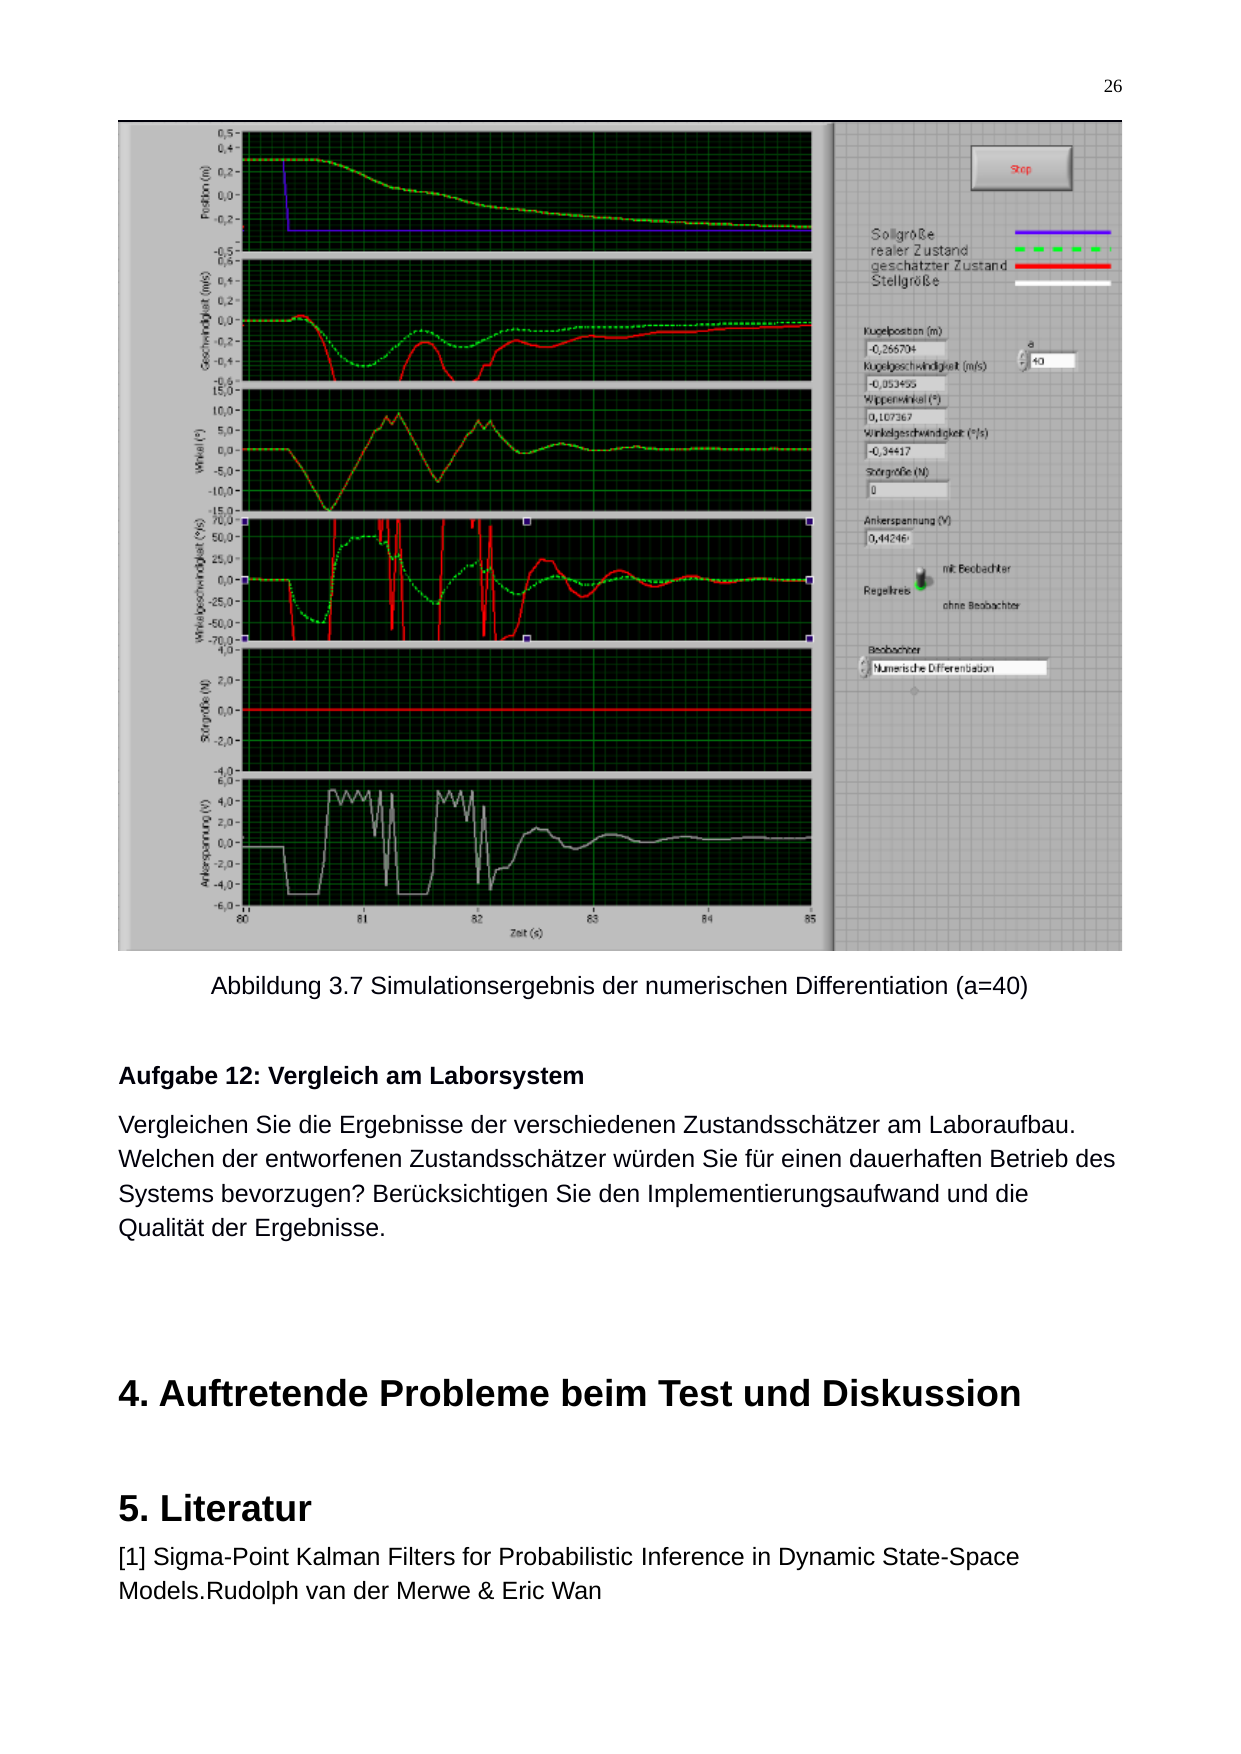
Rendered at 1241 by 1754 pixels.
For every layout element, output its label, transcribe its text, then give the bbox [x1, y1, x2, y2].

picture [118, 121, 1123, 951]
title 4. Auftretende Probleme beim Test und Diskussion [118, 1371, 1122, 1414]
text Aufgabe 12: Vergleich am Laborsystem [118, 1061, 1122, 1089]
text Vergleichen Sie die Ergebnisse der verschiedenen Zustandsschätzer am Laboraufbau. Welchen der entworfenen Zustandsschätzer würden Sie für einen dauerhaften Betrieb des Systems bevorzugen? Berücksichtigen Sie den Implementierungsaufwand und die Qualität der Ergebnisse. [118, 1110, 1122, 1242]
text Abbildung 3.7 Simulationsergebnis der numerischen Differentiation (a=40) [118, 971, 1122, 1000]
title 5. Literatur [118, 1486, 1122, 1529]
text [1] Sigma-Point Kalman Filters for Probabilistic Inference in Dynamic State-Space Models.Rudolph van der Merwe & Eric Wan [118, 1542, 1122, 1605]
